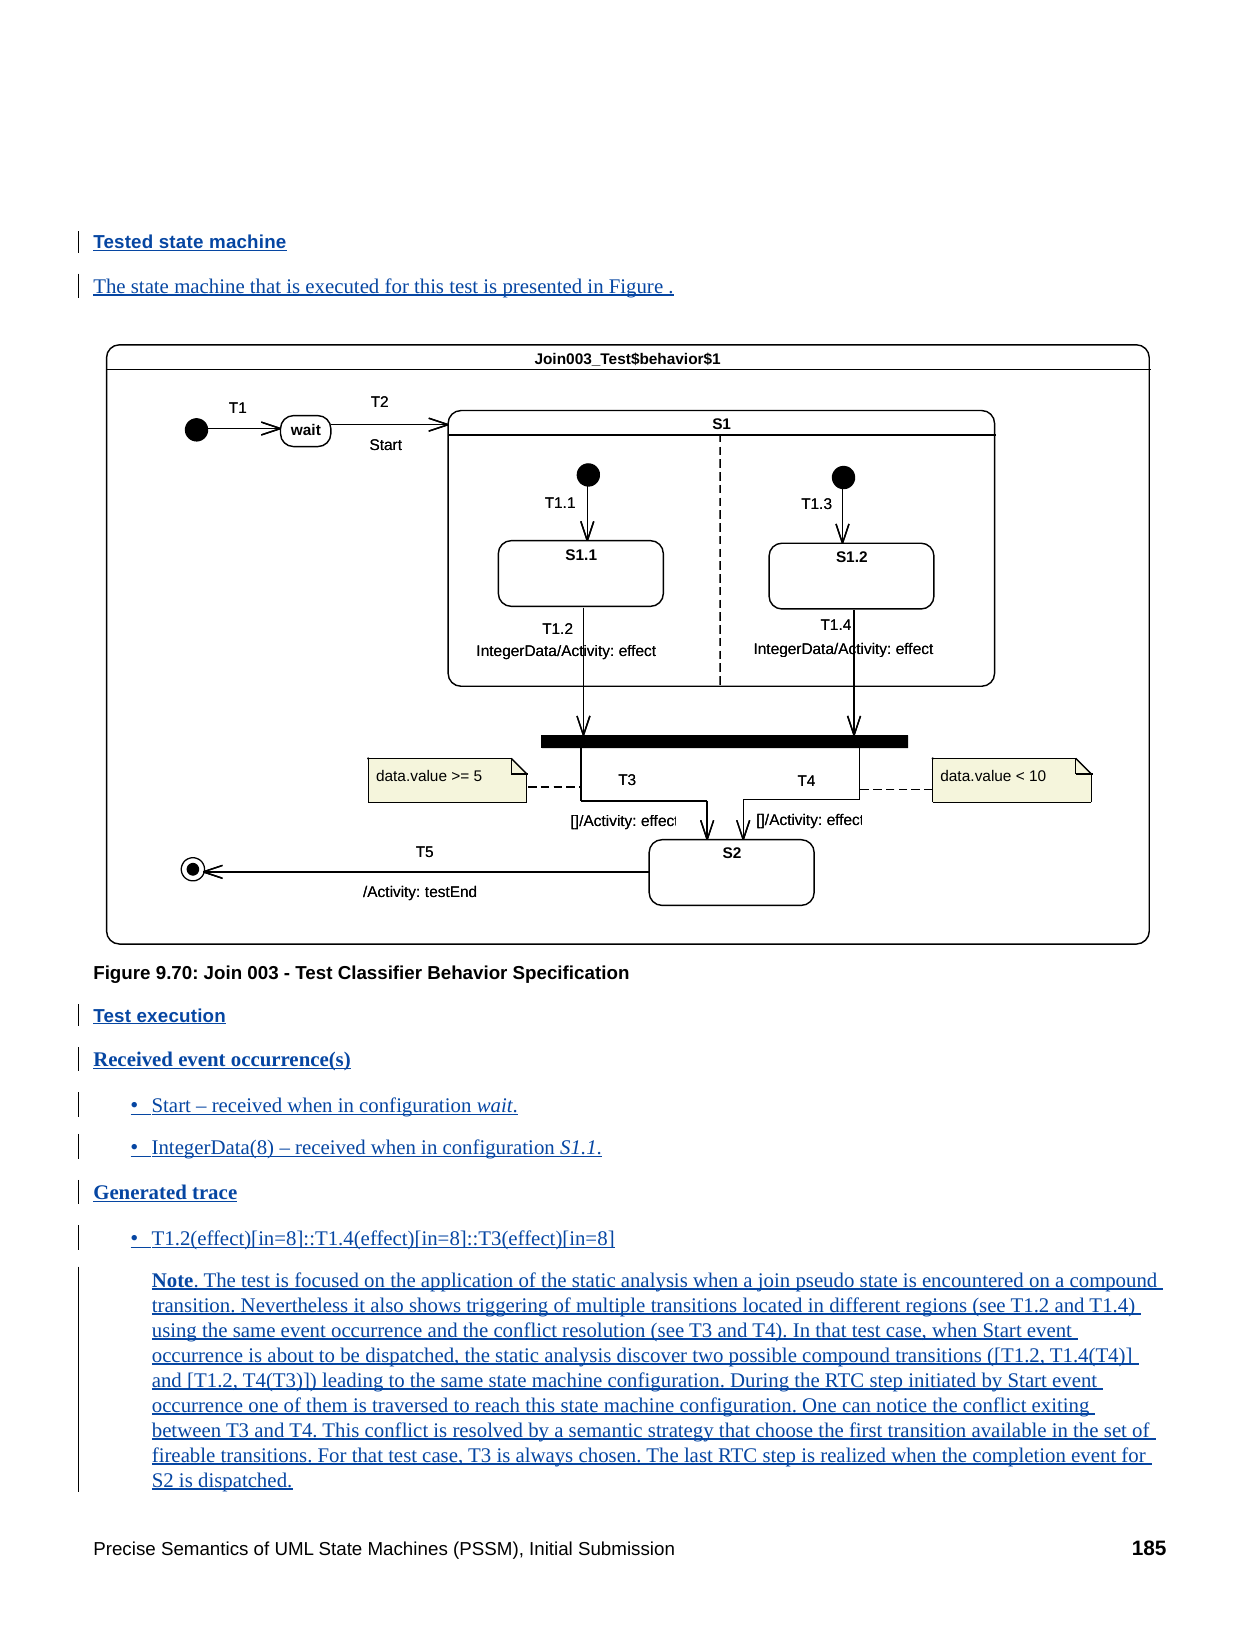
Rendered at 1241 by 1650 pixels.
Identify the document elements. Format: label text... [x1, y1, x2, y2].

text Received event occurrence(s) [93, 1047, 1164, 1071]
text Generated trace [93, 1180, 1164, 1204]
subtitle Test execution [93, 984, 1164, 1026]
list T1.2(effect)[in=8]::T1.4(effect)[in=8]::T3(effect)[in=8] [131, 1225, 1164, 1250]
text Figure 9.70: Join 003 - Test Classifier Behavior Specification [93, 331, 1164, 984]
list Start – received when in configuration wait. [131, 1092, 1164, 1117]
subtitle Tested state machine [93, 231, 1164, 253]
list Note. The test is focused on the application of the static analysis when a join pseudo state is encountered on a compound transition. Nevertheless it also shows triggering of multiple transitions located in different regions (see T1.2 and T1.4) using the same event occurrence and the conflict resolution (see T3 and T4). In that test case, when Start event occurrence is about to be dispatched, the static analysis discover two possible compound transitions ([T1.2, T1.4(T4)] and [T1.2, T4(T3)]) leading to the same state machine configuration. During the RTC step initiated by Start event occurrence one of them is traversed to reach this state machine configuration. One can notice the conflict exiting between T3 and T4. This conflict is resolved by a semantic strategy that choose the first transition available in the set of fireable transitions. For that test case, T3 is always chosen. The last RTC step is realized when the completion event for S2 is dispatched. [131, 1267, 1164, 1492]
list IntegerData(8) – received when in configuration S1.1. [131, 1134, 1164, 1159]
text The state machine that is executed for this test is presented in Figure . [93, 274, 1164, 298]
subtitle [93, 319, 1164, 331]
